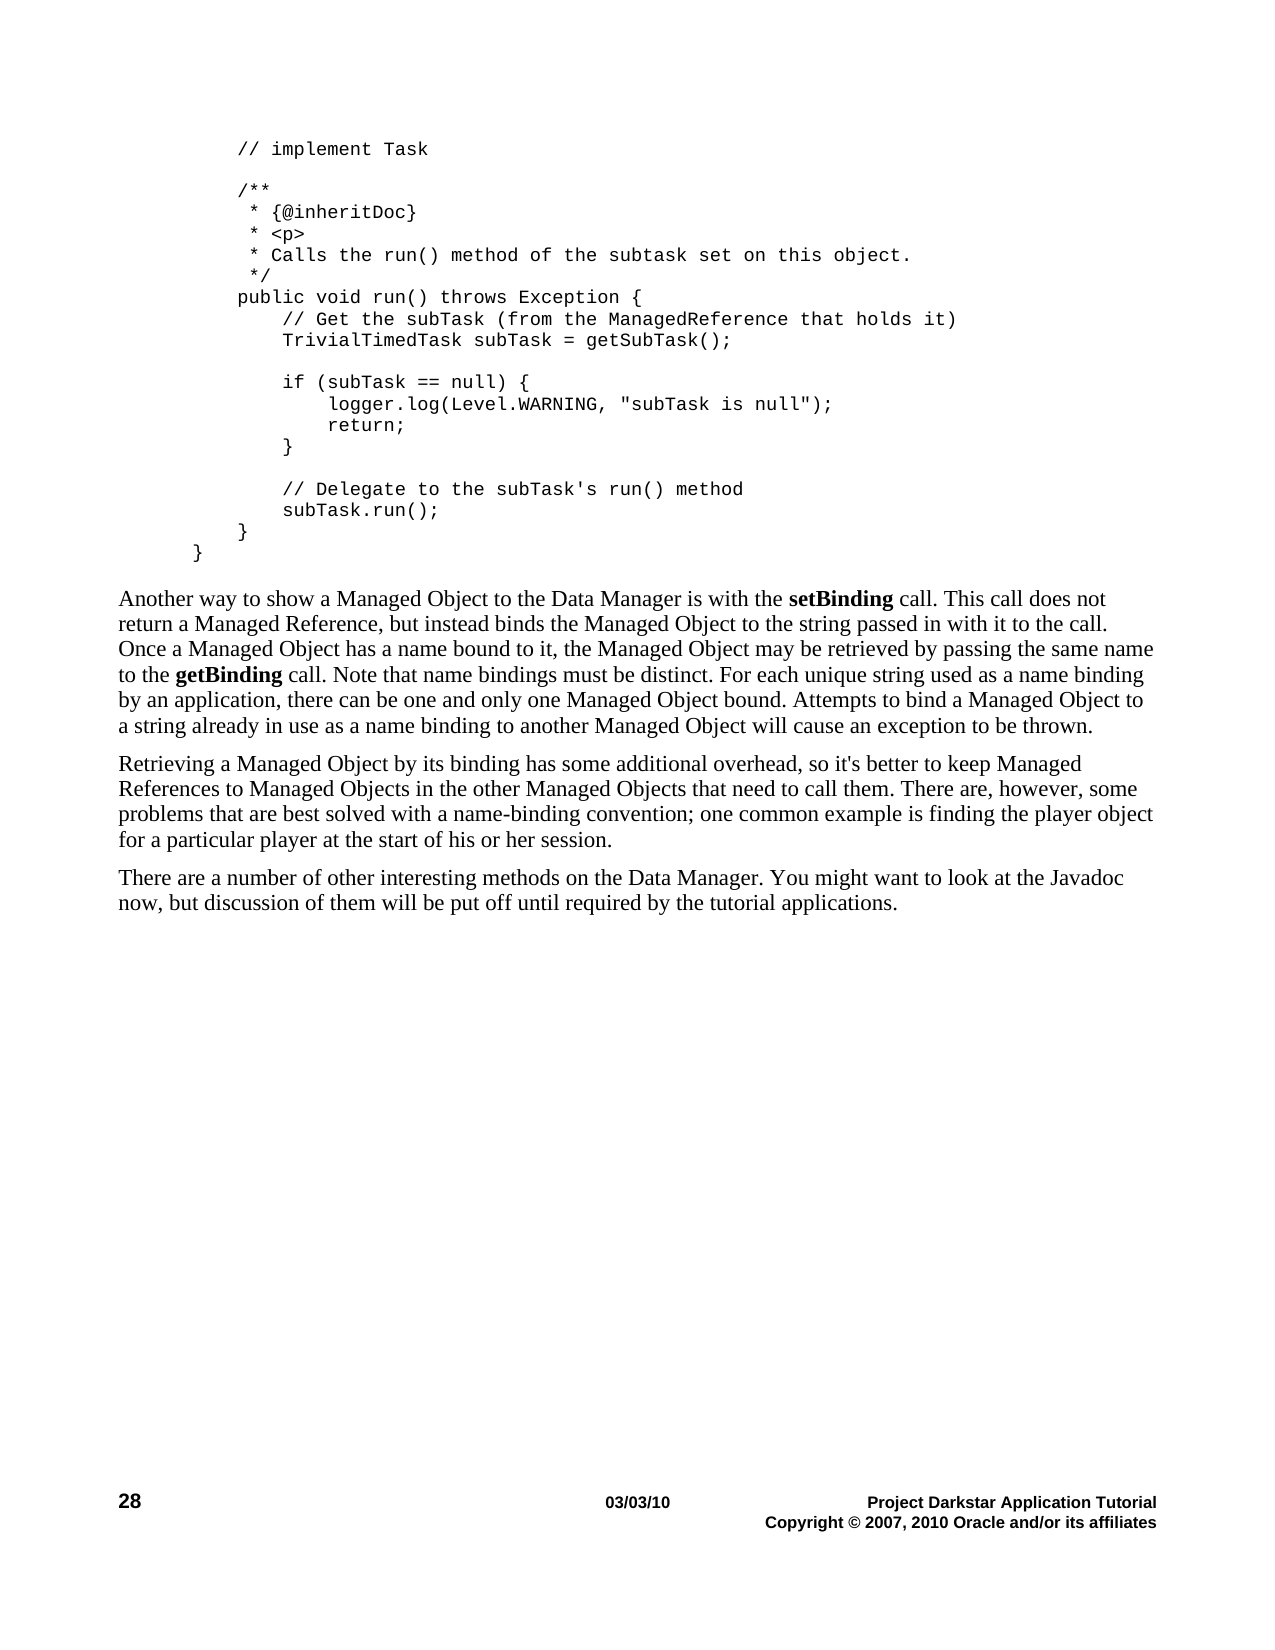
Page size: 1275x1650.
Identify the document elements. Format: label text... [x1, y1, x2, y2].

text Another way to show a Managed Object to the Data Manager is with the setBinding call. This call does not return a Managed Reference, but instead binds the Managed Object to the string passed in with it to the call. Once a Managed Object has a name bound to it, the Managed Object may be retrieved by passing the same name to the getBinding call. Note that name bindings must be distinct. For each unique string used as a name binding by an application, there can be one and only one Managed Object bound. Attempts to bind a Managed Object to a string already in use as a name binding to another Managed Object will cause an exception to be thrown. [118, 586, 1157, 738]
text // implement Task /** * {@inheritDoc} * <p> * Calls the run() method of the subtask set on this object. */ public void run() throws Exception { // Get the subTask (from the ManagedReference that holds it) TrivialTimedTask subTask = getSubTask(); if (subTask == null) { logger.log(Level.WARNING, "subTask is null"); return; } // Delegate to the subTask's run() method subTask.run(); } } [192, 118, 1098, 586]
text Retrieving a Managed Object by its binding has some additional overhead, so it's better to keep Managed References to Managed Objects in the other Managed Objects that need to call them. There are, however, some problems that are best solved with a name-binding convention; one common example is finding the player object for a particular player at the start of his or her session. [118, 751, 1157, 852]
text There are a number of other interesting methods on the Data Manager. You might want to look at the Javadoc now, but discussion of them will be put off until required by the tutorial applications. [118, 865, 1157, 916]
